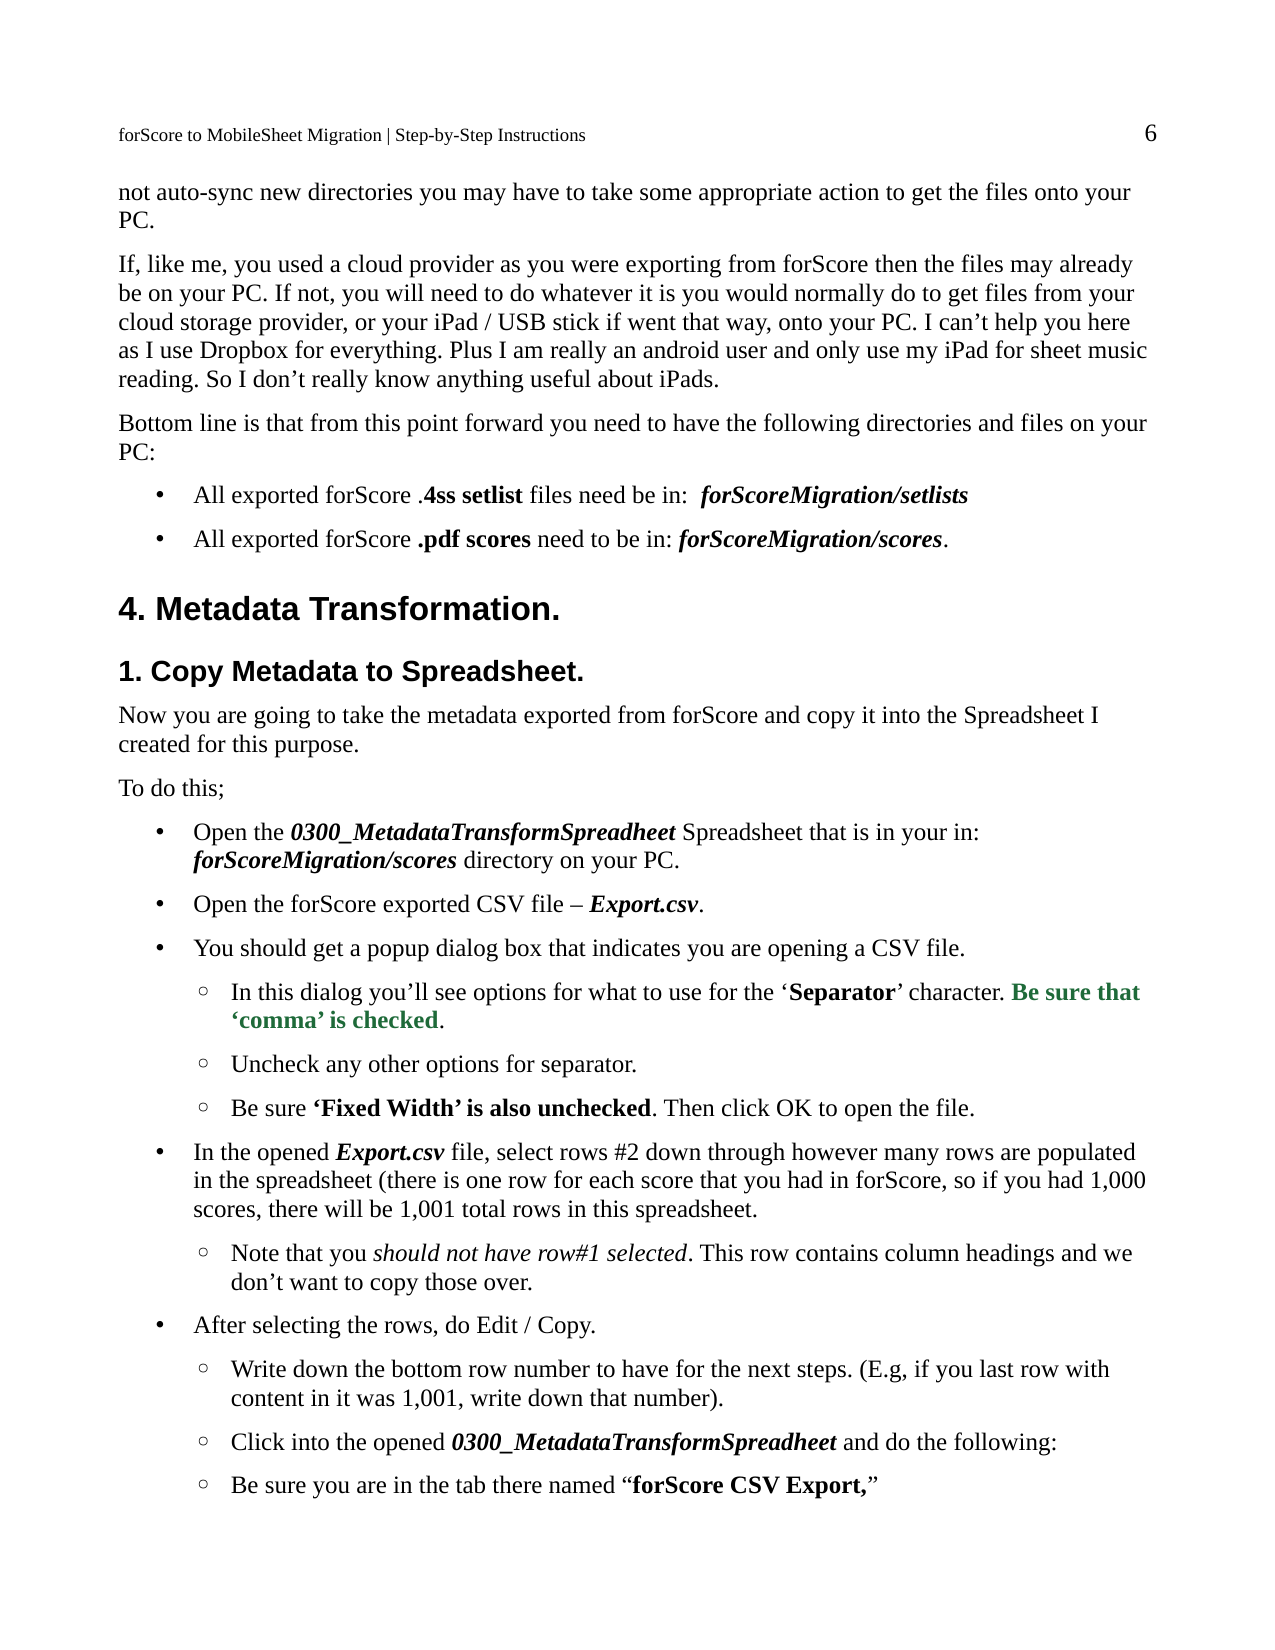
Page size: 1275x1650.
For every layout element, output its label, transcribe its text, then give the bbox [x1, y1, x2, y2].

list In the opened Export.csv file, select rows #2 down through however many rows are populated in the spreadsheet (there is one row for each score that you had in forScore, so if you had 1,000 scores, there will be 1,001 total rows in this spreadsheet. [156, 1137, 1157, 1223]
list Click into the opened 0300_MetadataTransformSpreadheet and do the following: [193, 1427, 1157, 1456]
list All exported forScore .pdf scores need to be in: forScoreMigration/scores. [156, 524, 1157, 553]
subtitle 1. Copy Metadata to Spreadsheet. [118, 654, 1157, 688]
text Bottom line is that from this point forward you need to have the following directories and files on your PC: [118, 408, 1157, 466]
list Be sure ‘Fixed Width’ is also unchecked. Then click OK to open the file. [193, 1093, 1157, 1122]
list After selecting the rows, do Edit / Copy. [156, 1311, 1157, 1339]
subtitle 4. Metadata Transformation. [118, 589, 1157, 627]
list Open the 0300_MetadataTransformSpreadheet Spreadsheet that is in your in: forScoreMigration/scores directory on your PC. [156, 817, 1157, 874]
text not auto-sync new directories you may have to take some appropriate action to get the files onto your PC. [118, 177, 1157, 234]
list In this dialog you’ll see options for what to use for the ‘Separator’ character. Be sure that ‘comma’ is checked. [193, 977, 1157, 1034]
text If, like me, you used a cloud provider as you were exporting from forScore then the files may already be on your PC. If not, you will need to do whatever it is you would normally do to get files from your cloud storage provider, or your iPad / USB stick if went that way, onto your PC. I can’t help you here as I use Dropbox for everything. Plus I am really an android user and only use my iPad for sheet music reading. So I don’t really know anything useful about iPads. [118, 249, 1157, 393]
list Open the forScore exported CSV file – Export.csv. [156, 889, 1157, 918]
text Now you are going to take the metadata exported from forScore and copy it into the Spreadsheet I created for this purpose. [118, 701, 1157, 758]
list Uncheck any other options for separator. [193, 1049, 1157, 1078]
list Write down the bottom row number to have for the next steps. (E.g, if you last row with content in it was 1,001, write down that number). [193, 1354, 1157, 1412]
list Be sure you are in the tab there named “forScore CSV Export,” [193, 1471, 1157, 1499]
text To do this; [118, 773, 1157, 802]
list Note that you should not have row#1 selected. This row contains column headings and we don’t want to copy those over. [193, 1238, 1157, 1296]
list You should get a popup dialog box that indicates you are opening a CSV file. [156, 933, 1157, 962]
list All exported forScore .4ss setlist files need be in: forScoreMigration/setlists [156, 481, 1157, 509]
